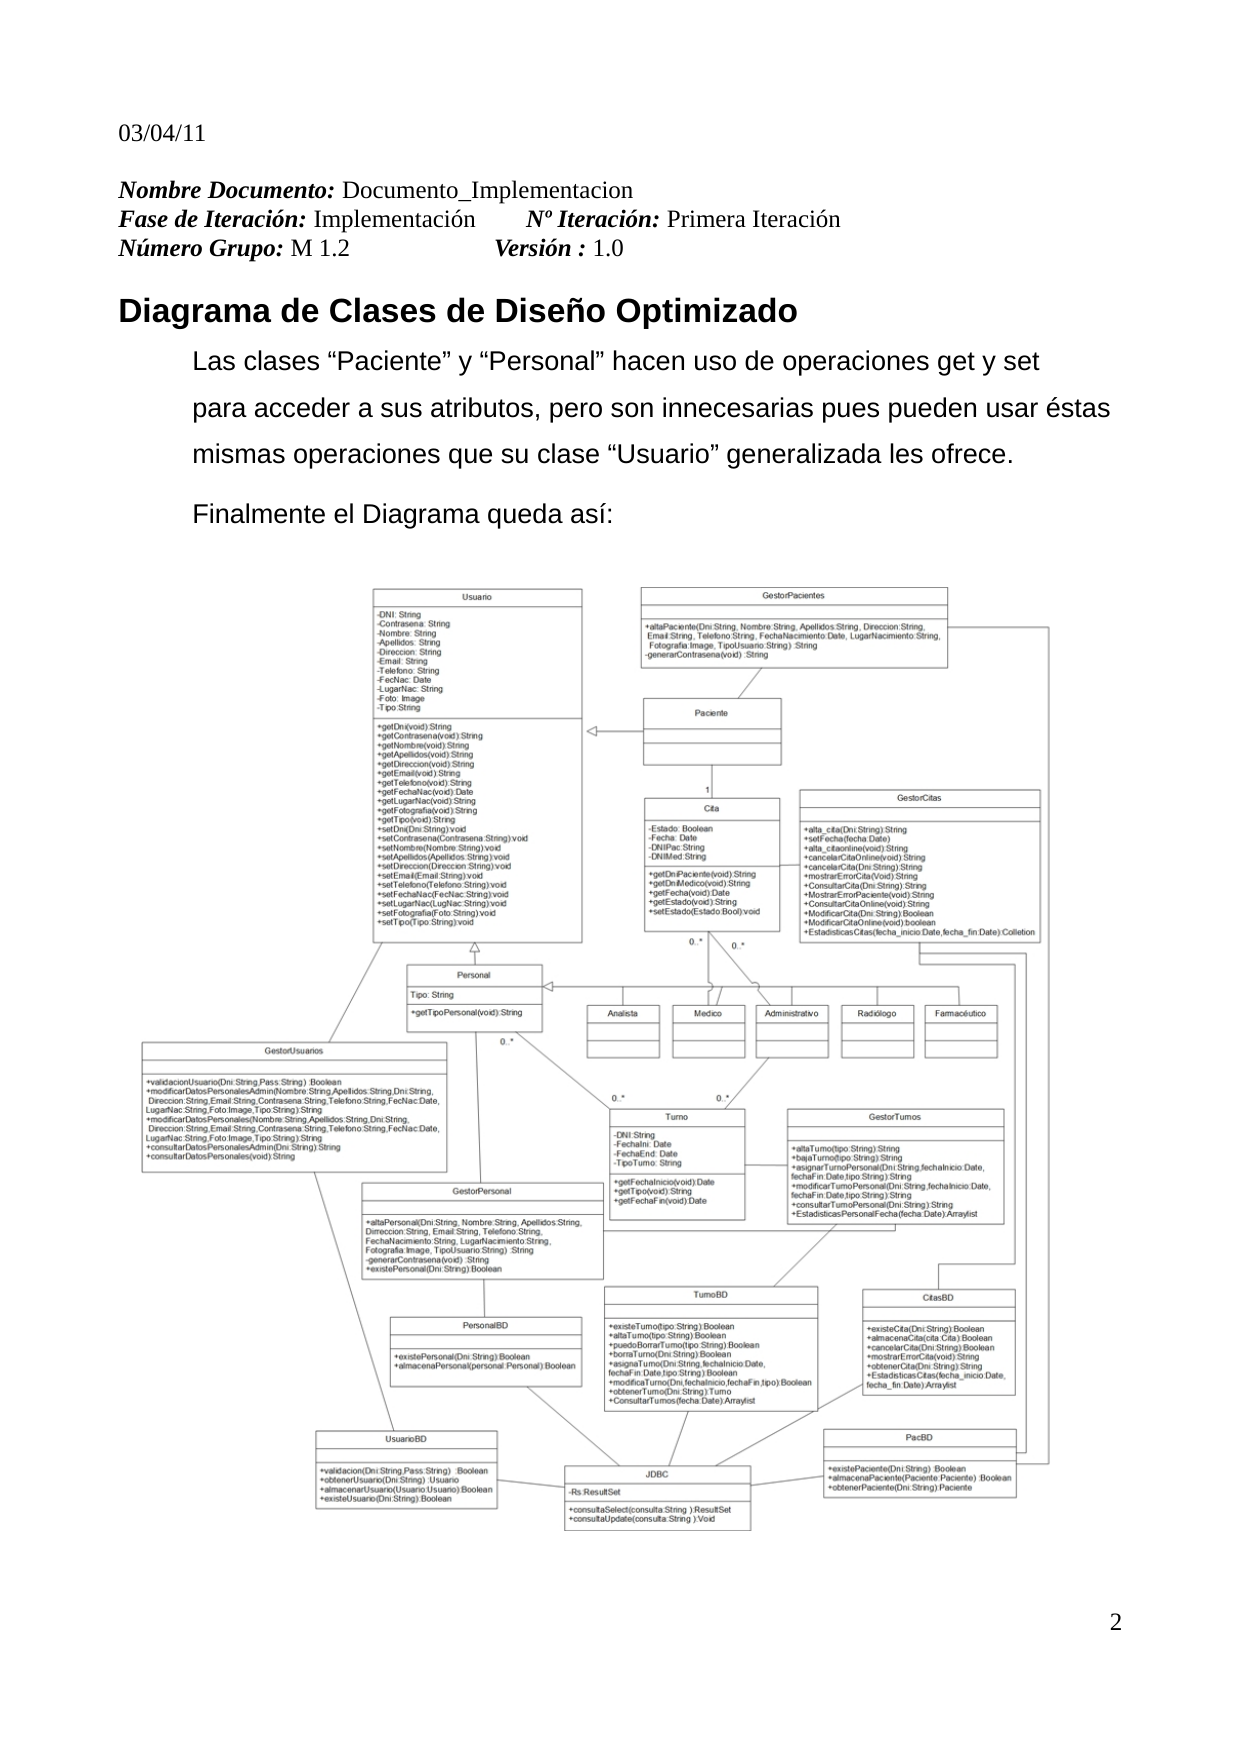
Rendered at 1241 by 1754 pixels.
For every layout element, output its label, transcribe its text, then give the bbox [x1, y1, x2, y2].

subtitle Diagrama de Clases de Diseño Optimizado [118, 291, 1122, 330]
text Las clases “Paciente” y “Personal” hacen uso de operaciones get y set para acceder a sus atributos, pero son innecesarias pues pueden usar éstas mismas operaciones que su clase “Usuario” generalizada les ofrece. [118, 342, 1122, 470]
text Finalmente el Diagrama queda así: [118, 498, 1122, 529]
picture [141, 587, 1067, 1531]
